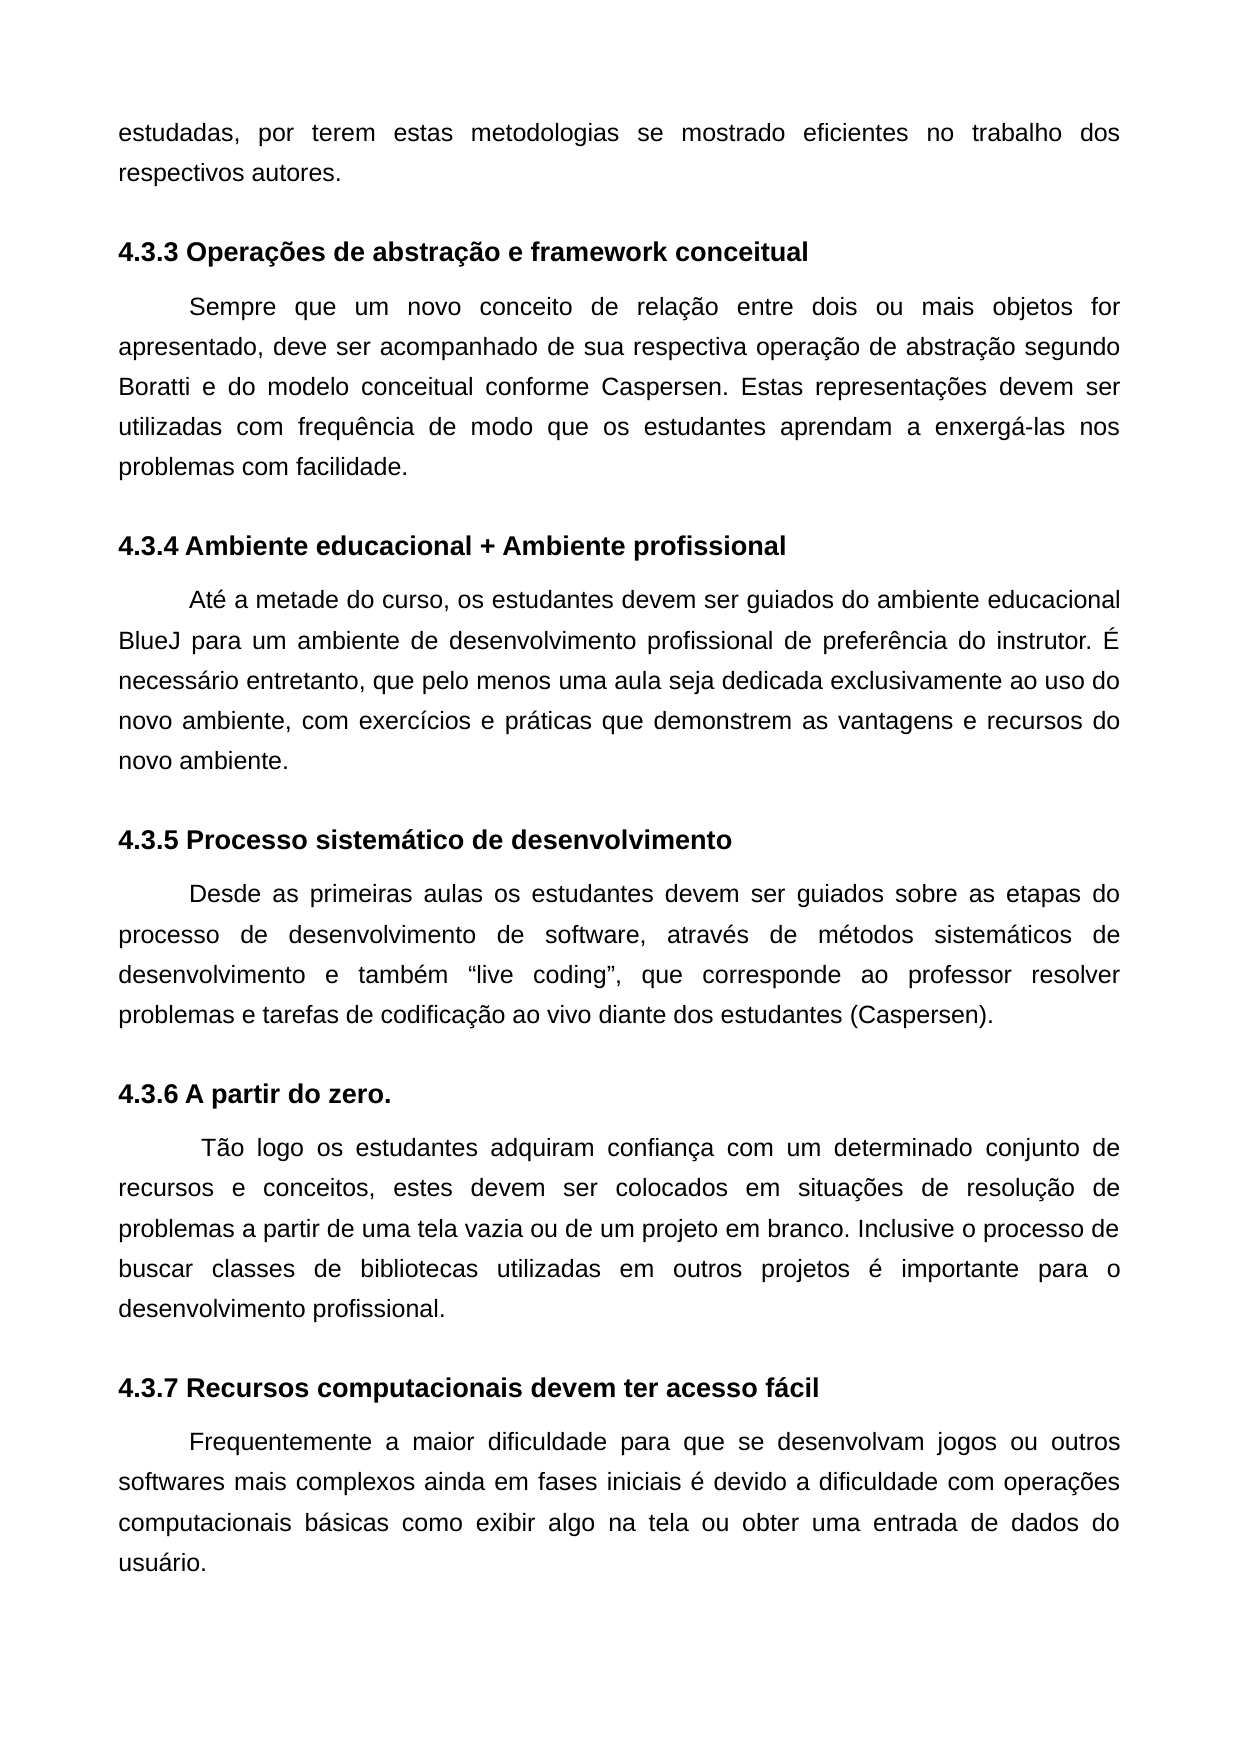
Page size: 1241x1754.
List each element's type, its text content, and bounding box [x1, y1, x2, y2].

text Até a metade do curso, os estudantes devem ser guiados do ambiente educacional BlueJ para um ambiente de desenvolvimento profissional de preferência do instrutor. É necessário entretanto, que pelo menos uma aula seja dedicada exclusivamente ao uso do novo ambiente, com exercícios e práticas que demonstrem as vantagens e recursos do novo ambiente. [118, 585, 1122, 775]
subtitle 4.3.4 Ambiente educacional + Ambiente profissional [118, 530, 1122, 561]
text Sempre que um novo conceito de relação entre dois ou mais objetos for apresentado, deve ser acompanhado de sua respectiva operação de abstração segundo Boratti e do modelo conceitual conforme Caspersen. Estas representações devem ser utilizadas com frequência de modo que os estudantes aprendam a enxergá-las nos problemas com facilidade. [118, 291, 1122, 481]
text Desde as primeiras aulas os estudantes devem ser guiados sobre as etapas do processo de desenvolvimento de software, através de métodos sistemáticos de desenvolvimento e também “live coding”, que corresponde ao professor resolver problemas e tarefas de codificação ao vivo diante dos estudantes (Caspersen). [118, 879, 1122, 1029]
text Tão logo os estudantes adquiram confiança com um determinado conjunto de recursos e conceitos, estes devem ser colocados em situações de resolução de problemas a partir de uma tela vazia ou de um projeto em branco. Inclusive o processo de buscar classes de bibliotecas utilizadas em outros projetos é importante para o desenvolvimento profissional. [118, 1133, 1122, 1323]
text Frequentemente a maior dificuldade para que se desenvolvam jogos ou outros softwares mais complexos ainda em fases iniciais é devido a dificuldade com operações computacionais básicas como exibir algo na tela ou obter uma entrada de dados do usuário. [118, 1427, 1122, 1576]
subtitle 4.3.6 A partir do zero. [118, 1078, 1122, 1109]
subtitle 4.3.3 Operações de abstração e framework conceitual [118, 236, 1122, 267]
subtitle 4.3.7 Recursos computacionais devem ter acesso fácil [118, 1372, 1122, 1403]
subtitle 4.3.5 Processo sistemático de desenvolvimento [118, 824, 1122, 855]
text estudadas, por terem estas metodologias se mostrado eficientes no trabalho dos respectivos autores. [118, 118, 1122, 187]
